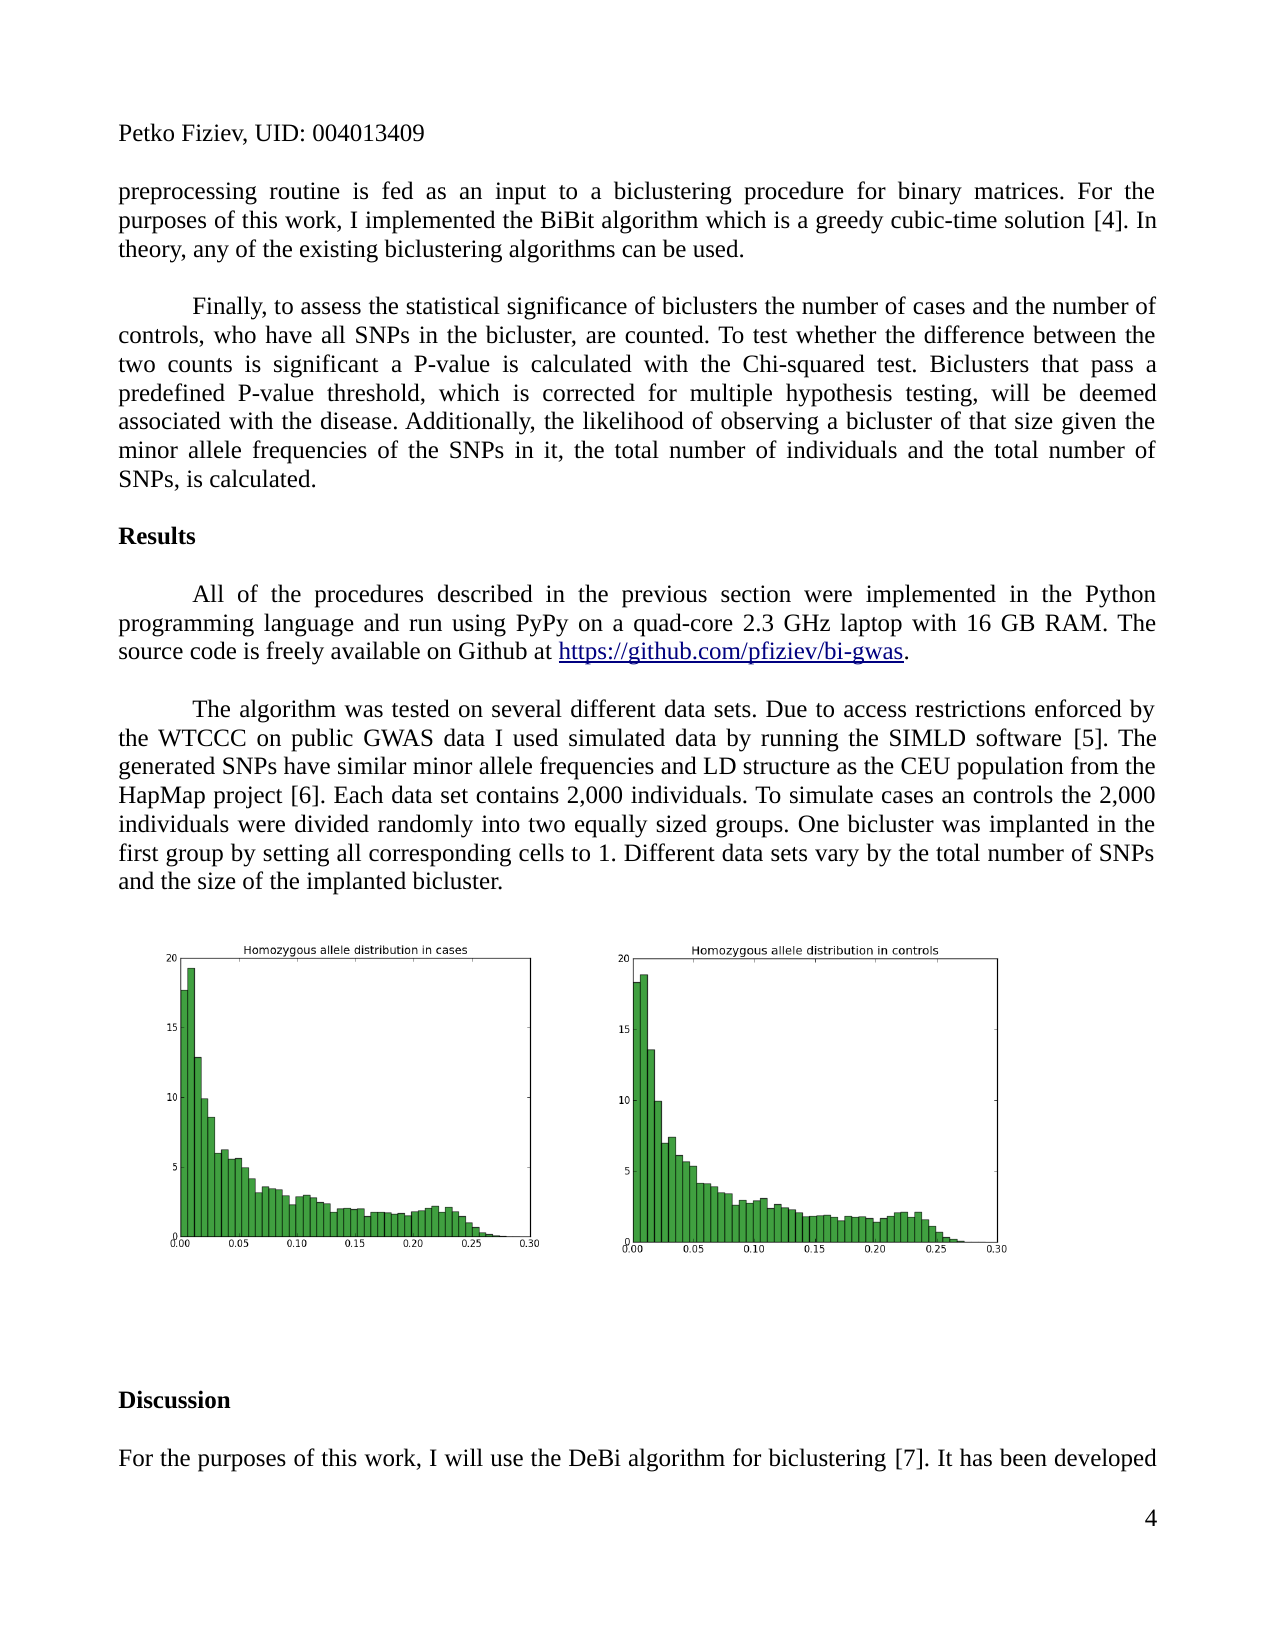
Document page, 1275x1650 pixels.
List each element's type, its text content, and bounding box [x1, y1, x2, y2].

text Discussion [118, 1385, 1157, 1414]
text For the purposes of this work, I will use the DeBi algorithm for biclustering [7]. It has been developed [118, 1443, 1157, 1472]
text preprocessing routine is fed as an input to a biclustering procedure for binary matrices. For the purposes of this work, I implemented the BiBit algorithm which is a greedy cubic-time solution [4]. In theory, any of the existing biclustering algorithms can be used. [118, 176, 1157, 263]
text Results [118, 521, 1157, 550]
picture [124, 923, 1044, 1277]
text Finally, to assess the statistical significance of biclusters the number of cases and the number of controls, who have all SNPs in the bicluster, are counted. To test whether the difference between the two counts is significant a P-value is calculated with the Chi-squared test. Biclusters that pass a predefined P-value threshold, which is corrected for multiple hypothesis testing, will be deemed associated with the disease. Additionally, the likelihood of observing a bicluster of that size given the minor allele frequencies of the SNPs in it, the total number of individuals and the total number of SNPs, is calculated. [118, 291, 1157, 493]
text All of the procedures described in the previous section were implemented in the Python programming language and run using PyPy on a quad-core 2.3 GHz laptop with 16 GB RAM. The source code is freely available on Github at https://github.com/pfiziev/bi-gwas. [118, 579, 1157, 665]
text The algorithm was tested on several different data sets. Due to access restrictions enforced by the WTCCC on public GWAS data I used simulated data by running the SIMLD software [5]. The generated SNPs have similar minor allele frequencies and LD structure as the CEU population from the HapMap project [6]. Each data set contains 2,000 individuals. To simulate cases an controls the 2,000 individuals were divided randomly into two equally sized groups. One bicluster was implanted in the first group by setting all corresponding cells to 1. Different data sets vary by the total number of SNPs and the size of the implanted bicluster. [118, 694, 1157, 895]
